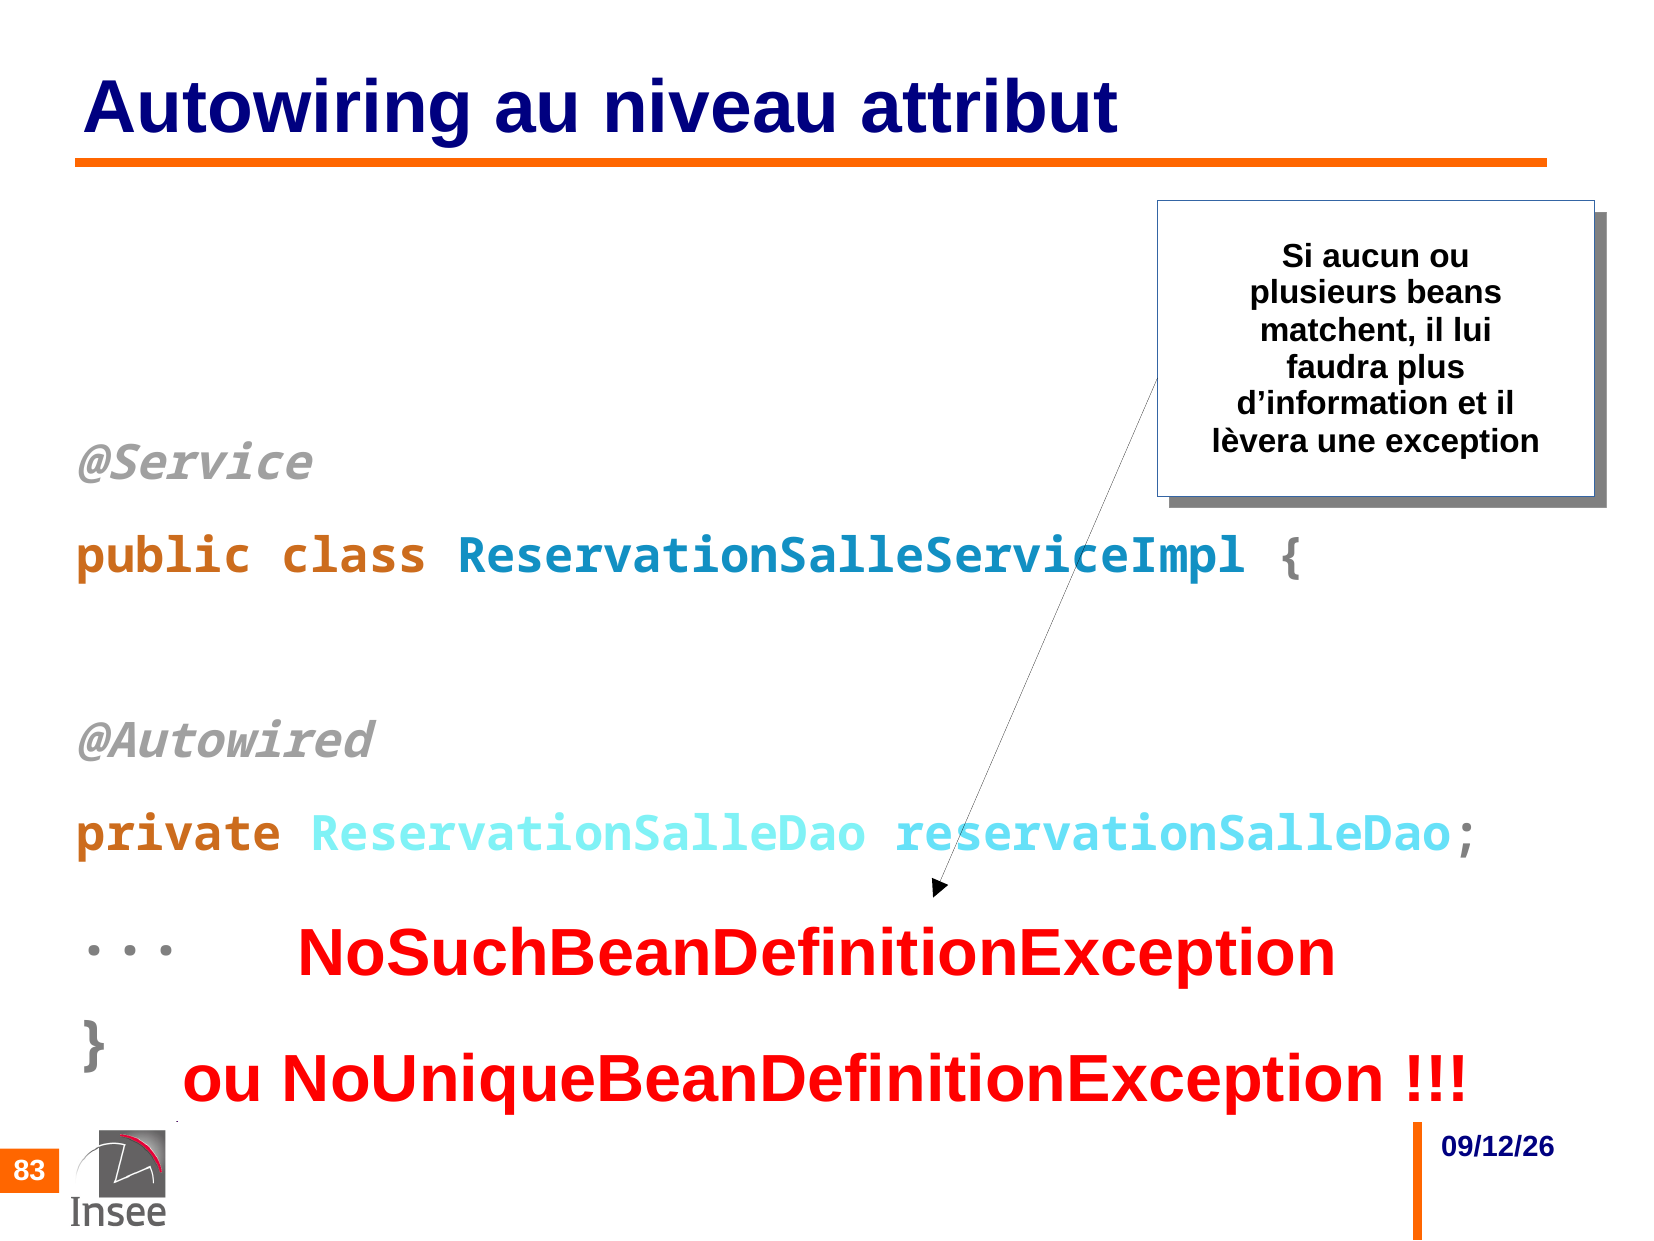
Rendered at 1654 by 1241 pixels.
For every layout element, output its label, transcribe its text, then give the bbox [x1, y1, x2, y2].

list @Service public class ReservationSalleServiceImpl { @Autowired private ReservationSalleDao reservationSalleDao; ... } [968, 382, 1542, 820]
picture [62, 1211, 178, 1241]
text_box [1157, 200, 1595, 497]
list @Service public class ReservationSalleServiceImpl { @Autowired private ReservationSalleDao reservationSalleDao; ... } [76, 236, 1157, 820]
text_box Si aucun ou plusieurs beans matchent, il lui faudra plus d’information et il lèvera une exception [1192, 229, 1560, 467]
title Autowiring au niveau attribut [82, 49, 1619, 163]
text_box NoSuchBeanDefinitionException ou NoUniqueBeanDefinitionException !!! [5, 820, 1648, 1211]
